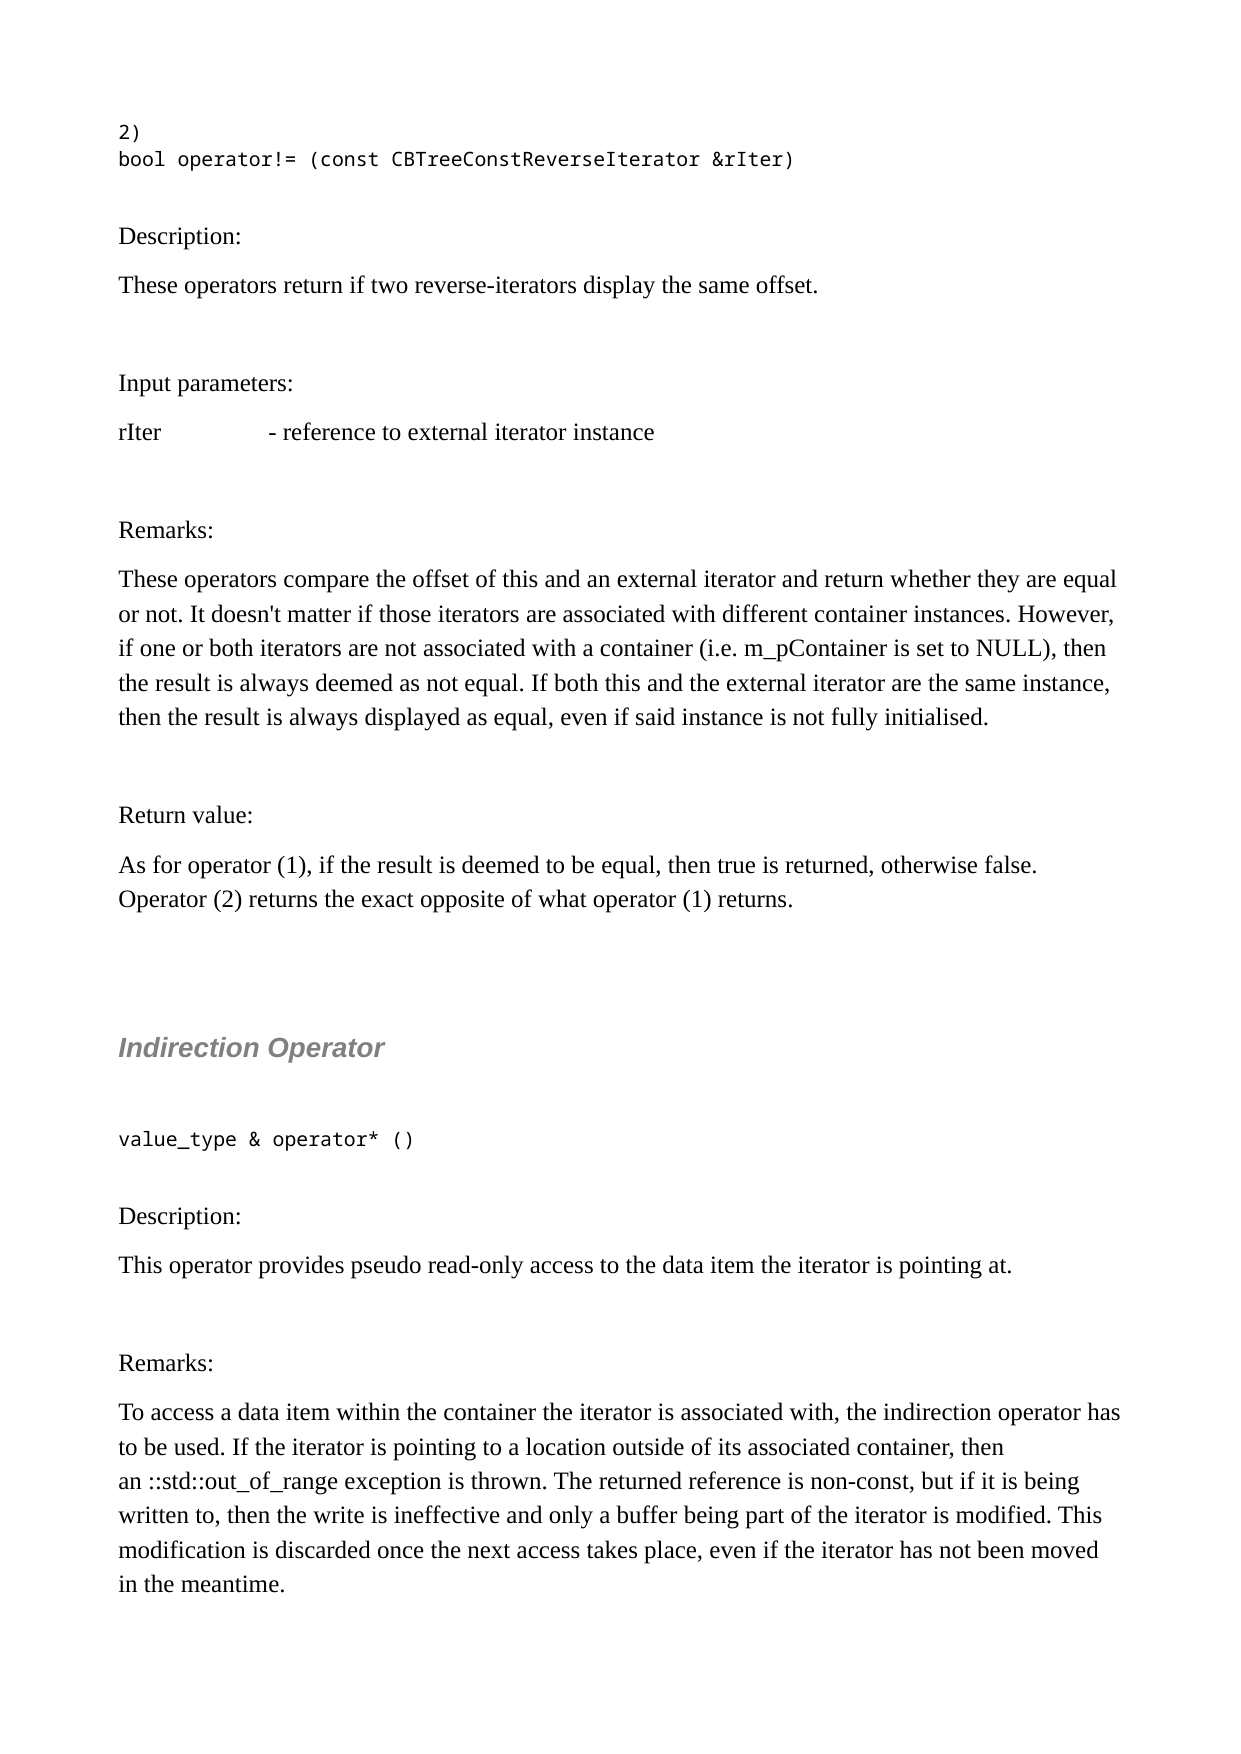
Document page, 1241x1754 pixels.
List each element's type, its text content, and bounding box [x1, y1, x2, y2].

text Description: [118, 221, 1122, 250]
text To access a data item within the container the iterator is associated with, the indirection operator has to be used. If the iterator is pointing to a location outside of its associated container, then an ::std::out_of_range exception is thrown. The returned reference is non-const, but if it is being written to, then the write is ineffective and only a buffer being part of the iterator is modified. This modification is discarded once the next access takes place, even if the iterator has not been moved in the meantime. [118, 1397, 1122, 1598]
text value_type & operator* () [118, 1125, 1122, 1152]
text As for operator (1), if the result is deemed to be equal, then true is returned, otherwise false. Operator (2) returns the exact opposite of what operator (1) returns. [118, 850, 1122, 913]
text Remarks: [118, 1348, 1122, 1377]
text 2) [118, 118, 1122, 145]
subtitle Indirection Operator [118, 1031, 1122, 1063]
text Return value: [118, 801, 1122, 829]
text Input parameters: [118, 368, 1122, 397]
text Description: [118, 1201, 1122, 1229]
text Remarks: [118, 516, 1122, 544]
text rIter - reference to external iterator instance [118, 417, 1122, 446]
text This operator provides pseudo read-only access to the data item the iterator is pointing at. [118, 1250, 1122, 1279]
text These operators return if two reverse-iterators display the same offset. [118, 270, 1122, 299]
text bool operator!= (const CBTreeConstReverseIterator &rIter) [118, 145, 1122, 172]
text These operators compare the offset of this and an external iterator and return whether they are equal or not. It doesn't matter if those iterators are associated with different container instances. However, if one or both iterators are not associated with a container (i.e. m_pContainer is set to NULL), then the result is always deemed as not equal. If both this and the external iterator are the same instance, then the result is always displayed as equal, even if said instance is not fully initialised. [118, 564, 1122, 731]
